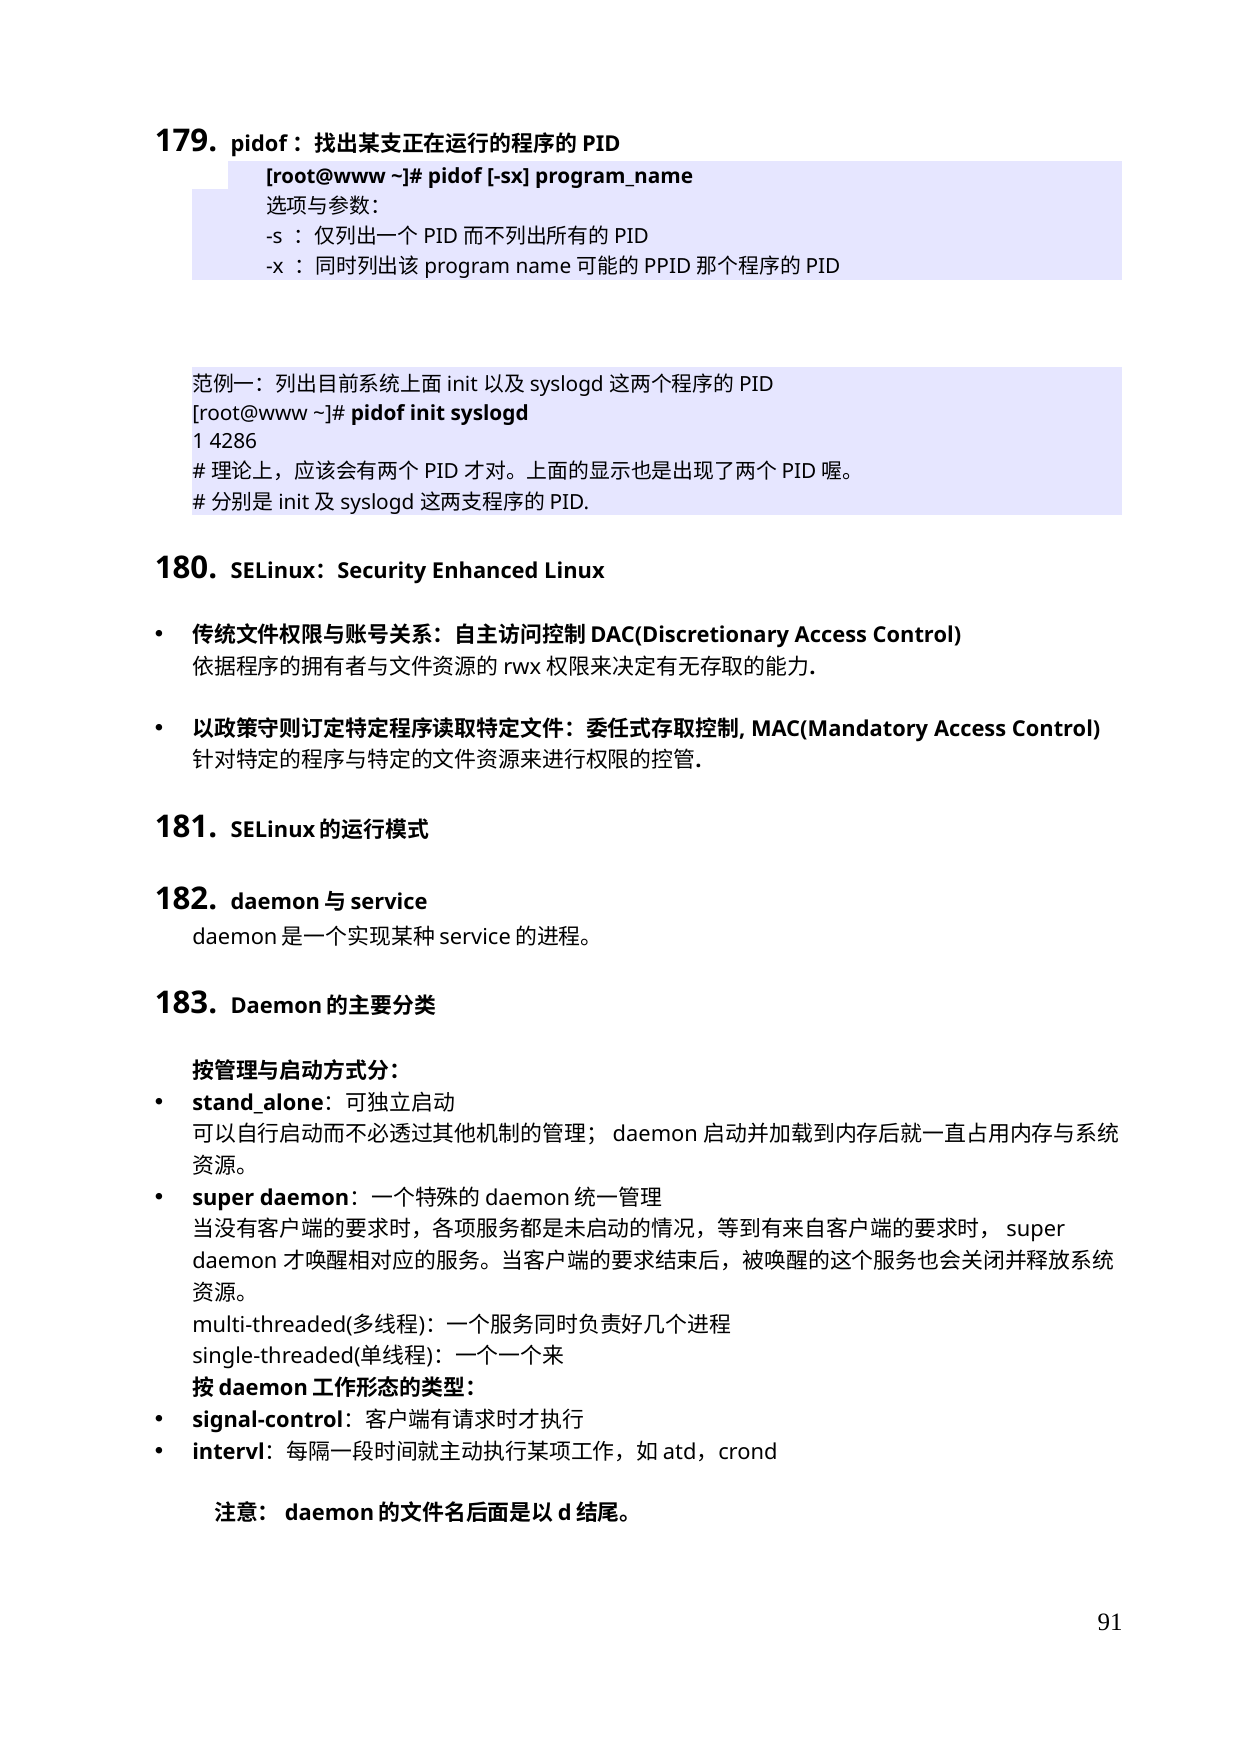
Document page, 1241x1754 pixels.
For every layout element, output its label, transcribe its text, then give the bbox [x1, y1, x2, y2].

list pidof ：找出某支正在运行的程序的 PID [154, 118, 1122, 161]
text [root@www ~]# pidof init syslogd [192, 398, 1122, 426]
list multi-threaded(多线程)：一个服务同时负责好几个进程 [154, 1307, 1122, 1338]
text -s ：仅列出一个 PID 而不列出所有的 PID [192, 219, 1122, 250]
list 以政策守则订定特定程序读取特定文件：委任式存取控制, MAC(Mandatory Access Control) [154, 711, 1122, 742]
list intervl：每隔一段时间就主动执行某项工作，如atd，crond [154, 1434, 1122, 1466]
list stand_alone：可独立启动 [154, 1084, 1122, 1116]
text 选项与参数： [192, 189, 1122, 219]
list SELinux的运行模式 [154, 804, 1122, 846]
list single-threaded(单线程)：一个一个来 [154, 1338, 1122, 1370]
list [root@www ~]# pidof [-sx] program_name [228, 161, 1122, 189]
list 可以自行启动而不必透过其他机制的管理； daemon 启动并加载到内存后就一直占用内存与系统资源。 [154, 1116, 1122, 1180]
text 注意： daemon的文件名后面是以d结尾。 [118, 1495, 1122, 1527]
text # 分别是 init 及 syslogd 这两支程序的 PID. [192, 485, 1122, 515]
text 1 4286 [192, 426, 1122, 455]
list 针对特定的程序与特定的文件资源来进行权限的控管. [154, 742, 1122, 774]
list 按管理与启动方式分： [154, 1053, 1122, 1084]
list 按daemon工作形态的类型： [154, 1370, 1122, 1402]
list Daemon的主要分类 [154, 980, 1122, 1023]
list 依据程序的拥有者与文件资源的 rwx 权限来决定有无存取的能力. [154, 649, 1122, 681]
list daemon与service [154, 876, 1122, 919]
list 当没有客户端的要求时，各项服务都是未启动的情况，等到有来自客户端的要求时， super daemon 才唤醒相对应的服务。当客户端的要求结束后，被唤醒的这个服务也会关闭并释放系统资源。 [154, 1211, 1122, 1307]
text 范例一：列出目前系统上面 init 以及 syslogd 这两个程序的 PID [192, 367, 1122, 398]
list super daemon：一个特殊的daemon统一管理 [154, 1180, 1122, 1211]
list signal-control：客户端有请求时才执行 [154, 1402, 1122, 1434]
list 传统文件权限与账号关系：自主访问控制DAC(Discretionary Access Control) [154, 617, 1122, 649]
list daemon是一个实现某种service的进程。 [154, 919, 1122, 951]
text # 理论上，应该会有两个 PID 才对。上面的显示也是出现了两个 PID 喔。 [192, 455, 1122, 485]
list SELinux：Security Enhanced Linux [154, 545, 1122, 587]
text -x ：同时列出该 program name 可能的 PPID 那个程序的 PID [192, 250, 1122, 280]
